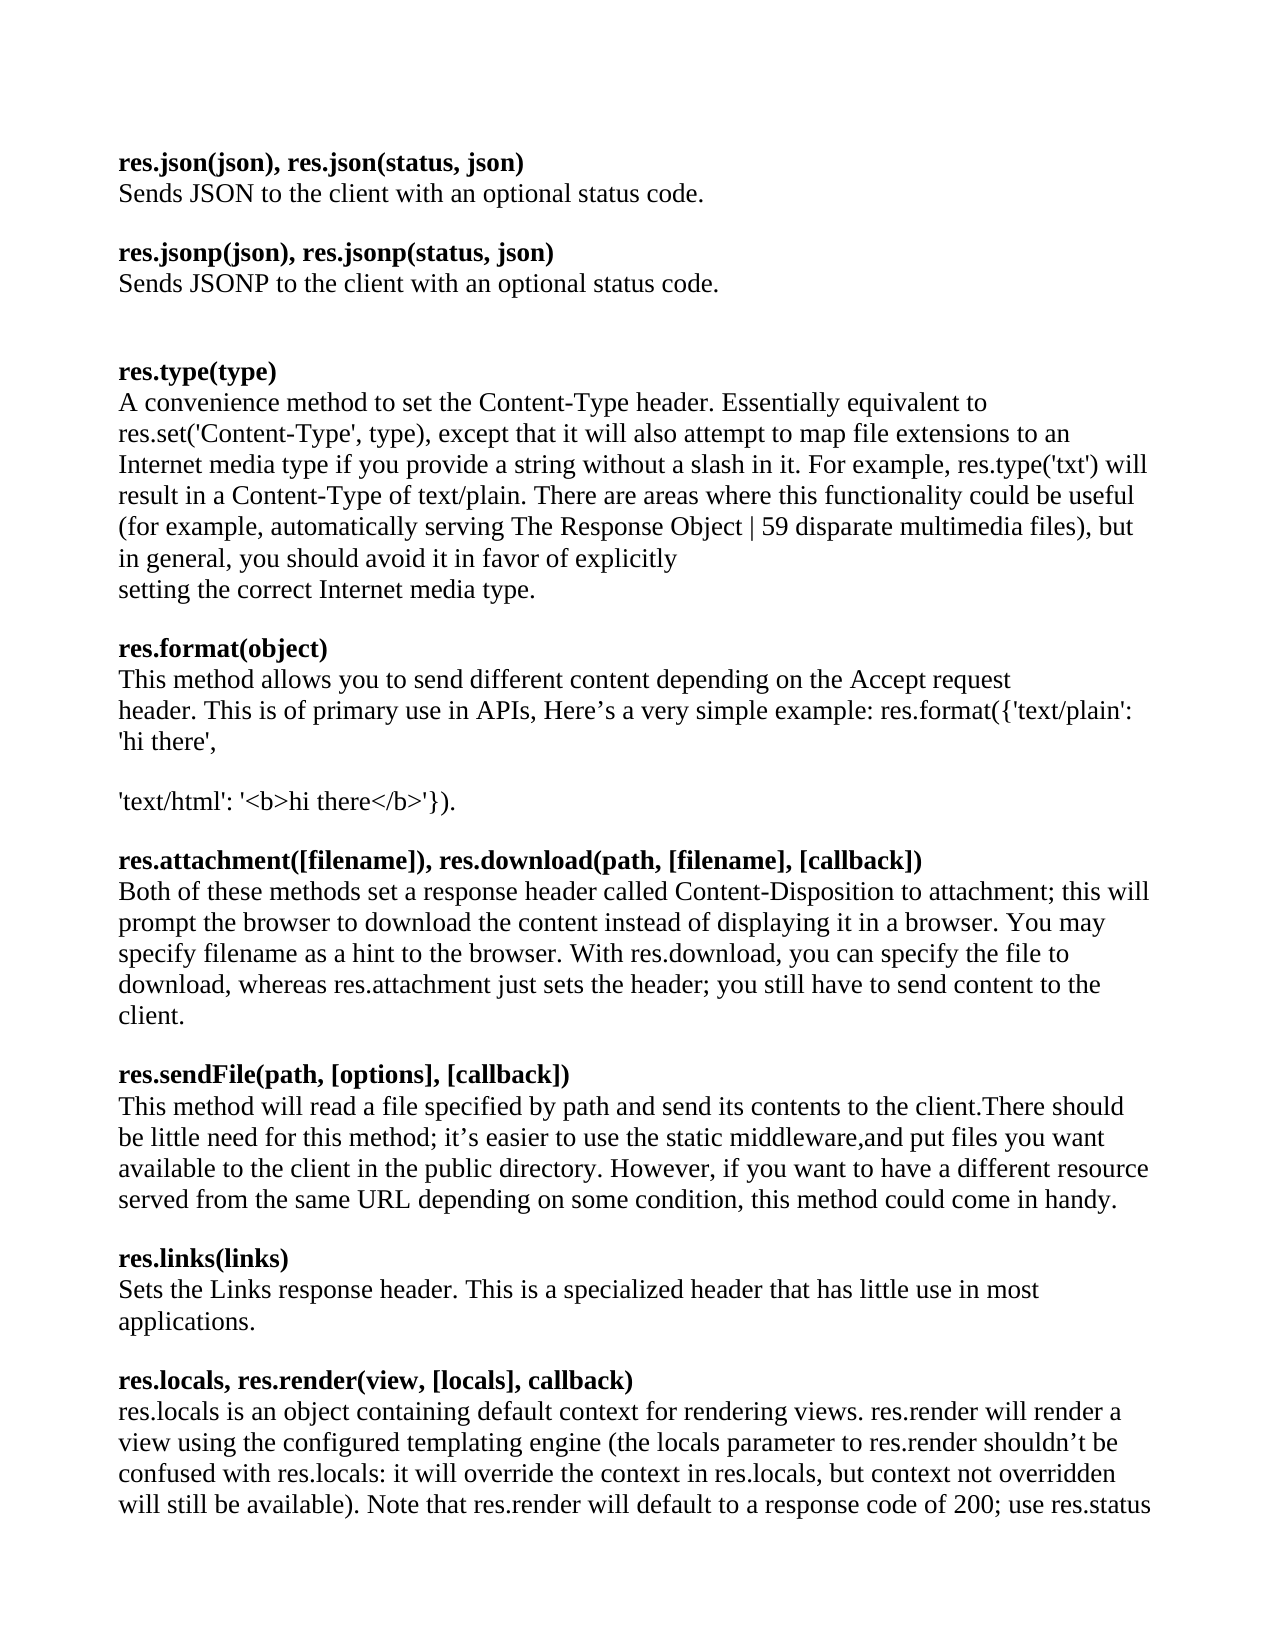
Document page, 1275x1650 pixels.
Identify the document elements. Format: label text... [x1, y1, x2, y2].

text res.locals, res.render(view, [locals], callback) [118, 1364, 1157, 1395]
text This method allows you to send different content depending on the Accept request [118, 663, 1157, 694]
text setting the correct Internet media type. [118, 573, 1157, 604]
text res.links(links) [118, 1242, 1157, 1273]
text A convenience method to set the Content-Type header. Essentially equivalent to [118, 386, 1157, 417]
text res.set('Content-Type', type), except that it will also attempt to map file extensions to an Internet media type if you provide a string without a slash in it. For example, res.type('txt') will result in a Content-Type of text/plain. There are areas where this functionality could be useful (for example, automatically serving The Response Object | 59 disparate multimedia files), but in general, you should avoid it in favor of explicitly [118, 417, 1157, 573]
text 'text/html': '<b>hi there</b>'}). [118, 784, 1157, 816]
text res.jsonp(json), res.jsonp(status, json) [118, 236, 1157, 268]
text Sets the Links response header. This is a specialized header that has little use in most applications. [118, 1273, 1157, 1336]
text Sends JSONP to the client with an optional status code. [118, 268, 1157, 299]
text res.sendFile(path, [options], [callback]) [118, 1059, 1157, 1090]
text Both of these methods set a response header called Content-Disposition to attachment; this will prompt the browser to download the content instead of displaying it in a browser. You may specify filename as a hint to the browser. With res.download, you can specify the file to download, whereas res.attachment just sets the header; you still have to send content to the client. [118, 875, 1157, 1031]
text res.format(object) [118, 632, 1157, 663]
text res.type(type) [118, 355, 1157, 386]
text res.json(json), res.json(status, json) [118, 146, 1157, 177]
text res.locals is an object containing default context for rendering views. res.render will render a view using the configured templating engine (the locals parameter to res.render shouldn’t be confused with res.locals: it will override the context in res.locals, but context not overridden will still be available). Note that res.render will default to a response code of 200; use res.status [118, 1395, 1157, 1519]
text Sends JSON to the client with an optional status code. [118, 177, 1157, 208]
text This method will read a file specified by path and send its contents to the client.There should be little need for this method; it’s easier to use the static middleware,and put files you want available to the client in the public directory. However, if you want to have a different resource served from the same URL depending on some condition, this method could come in handy. [118, 1090, 1157, 1214]
text header. This is of primary use in APIs, Here’s a very simple example: res.format({'text/plain': 'hi there', [118, 694, 1157, 757]
text res.attachment([filename]), res.download(path, [filename], [callback]) [118, 844, 1157, 875]
